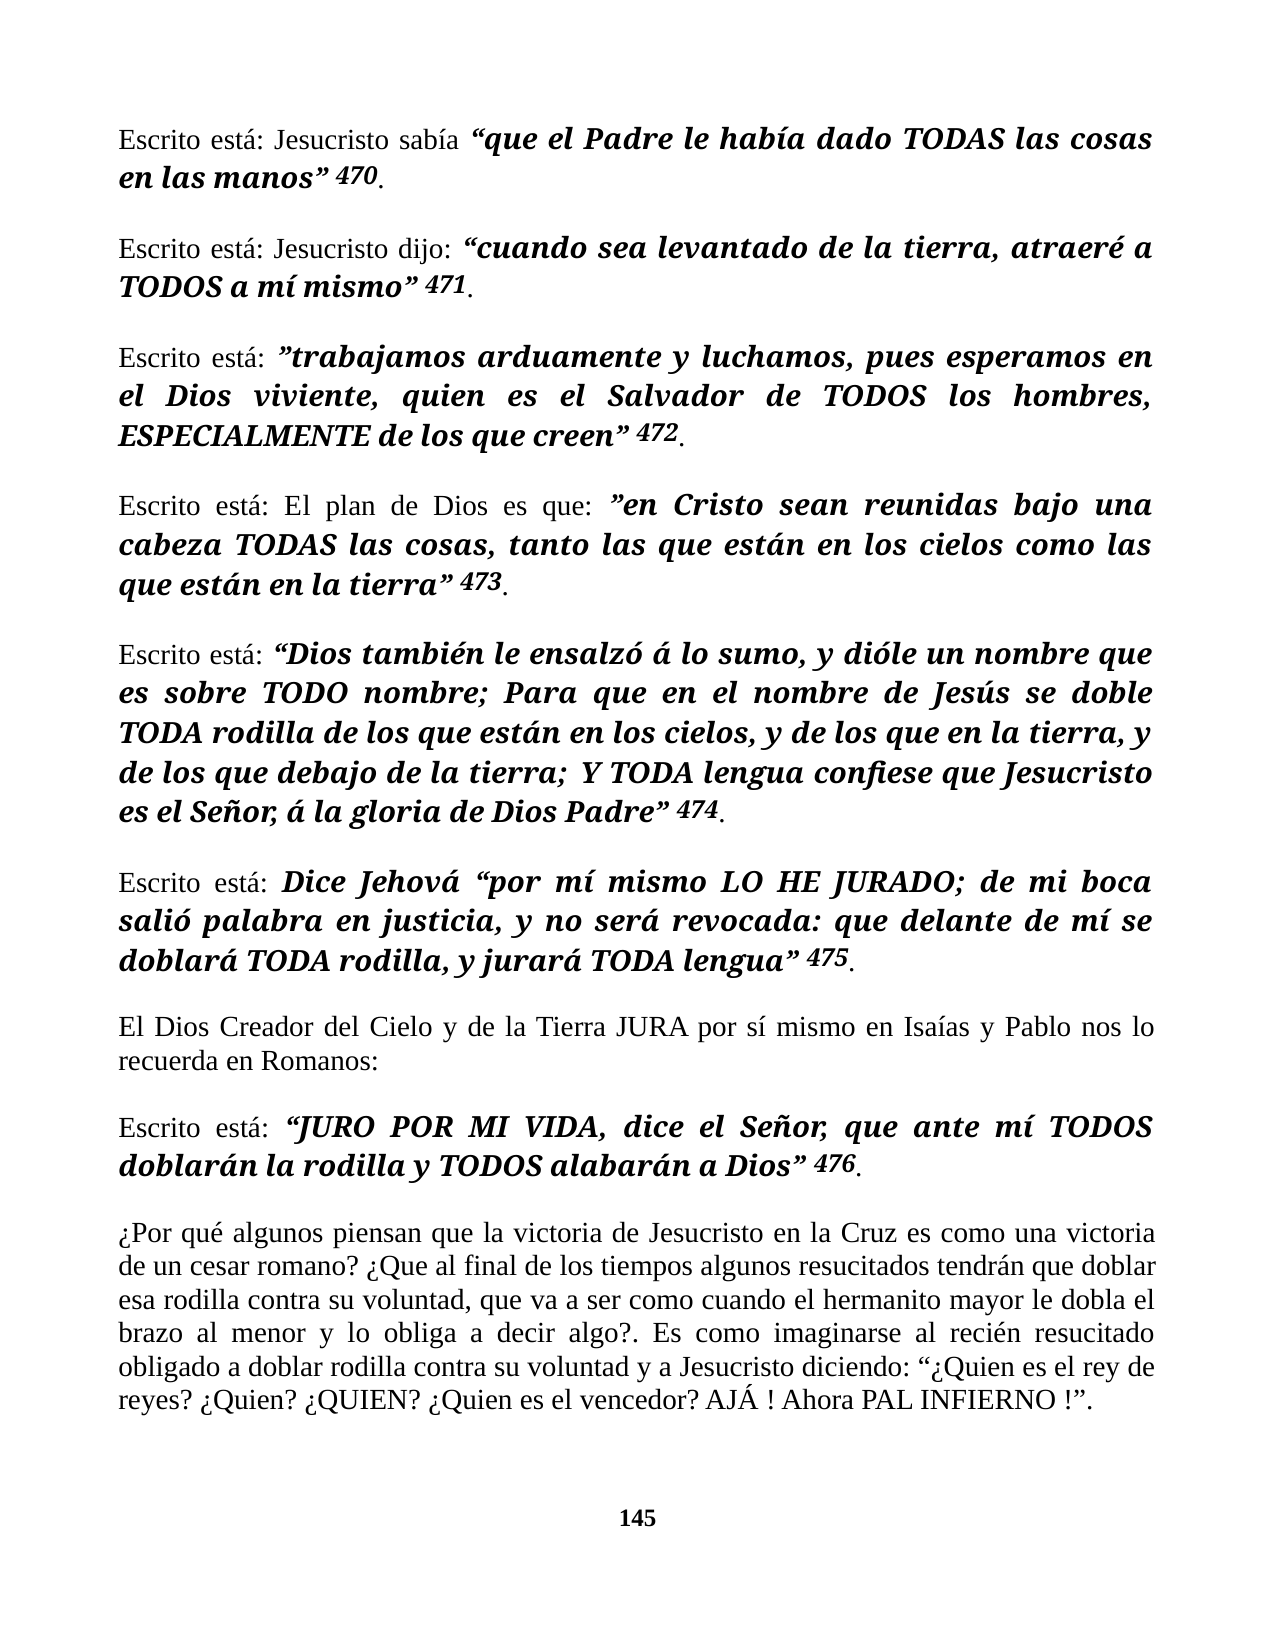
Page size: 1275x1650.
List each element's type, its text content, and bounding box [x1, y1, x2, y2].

text Escrito está: “Dios también le ensalzó á lo sumo, y dióle un nombre que es sobre TODO nombre; Para que en el nombre de Jesús se doble TODA rodilla de los que están en los cielos, y de los que en la tierra, y de los que debajo de la tierra; Y TODA lengua confiese que Jesucristo es el Señor, á la gloria de Dios Padre” . [118, 633, 1157, 831]
text Escrito está: Jesucristo sabía “que el Padre le había dado TODAS las cosas en las manos” . [118, 118, 1157, 197]
text ¿Por qué algunos piensan que la victoria de Jesucristo en la Cruz es como una victoria de un cesar romano? ¿Que al final de los tiempos algunos resucitados tendrán que doblar esa rodilla contra su voluntad, que va a ser como cuando el hermanito mayor le dobla el brazo al menor y lo obliga a decir algo?. Es como imaginarse al recién resucitado obligado a doblar rodilla contra su voluntad y a Jesucristo diciendo: “¿Quien es el rey de reyes? ¿Quien? ¿QUIEN? ¿Quien es el vencedor? AJÁ ! Ahora PAL INFIERNO !”. [118, 1215, 1157, 1416]
text Escrito está: Jesucristo dijo: “cuando sea levantado de la tierra, atraeré a TODOS a mí mismo” . [118, 227, 1157, 306]
text El Dios Creador del Cielo y de la Tierra JURA por sí mismo en Isaías y Pablo nos lo recuerda en Romanos: [118, 1009, 1157, 1076]
text Escrito está: “JURO POR MI VIDA, dice el Señor, que ante mí TODOS doblarán la rodilla y TODOS alabarán a Dios” . [118, 1106, 1157, 1185]
text Escrito está: Dice Jehová “por mí mismo LO HE JURADO; de mi boca salió palabra en justicia, y no será revocada: que delante de mí se doblará TODA rodilla, y jurará TODA lengua” . [118, 861, 1157, 980]
text Escrito está: El plan de Dios es que: ”en Cristo sean reunidas bajo una cabeza TODAS las cosas, tanto las que están en los cielos como las que están en la tierra” . [118, 484, 1157, 603]
text Escrito está: ”trabajamos arduamente y luchamos, pues esperamos en el Dios viviente, quien es el Salvador de TODOS los hombres, ESPECIALMENTE de los que creen” . [118, 336, 1157, 455]
